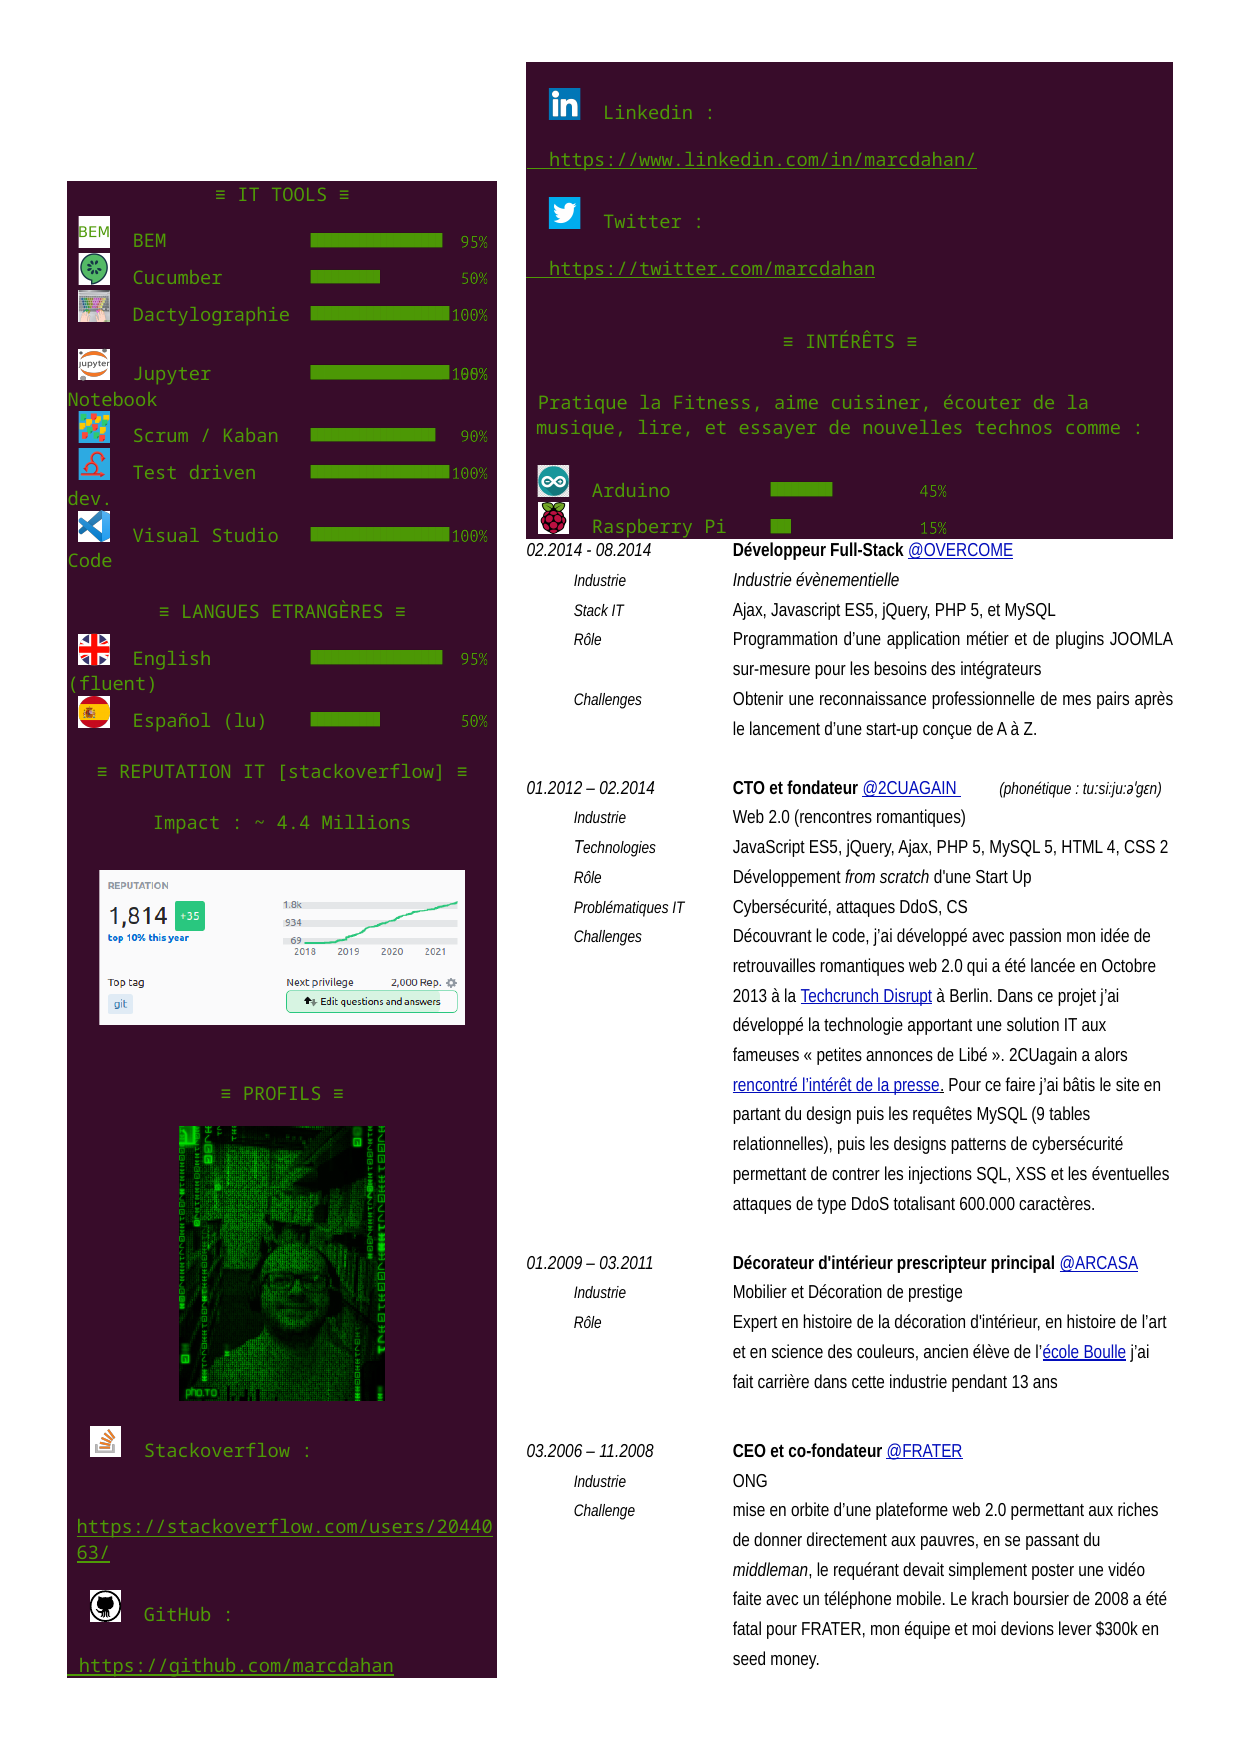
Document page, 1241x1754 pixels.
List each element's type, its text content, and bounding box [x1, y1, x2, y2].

text 02.2014 - 08.2014 Développeur Full-Stack @OVERCOME [526, 539, 1173, 561]
picture [555, 204, 575, 222]
picture [308, 360, 489, 380]
text BEM [67, 216, 497, 253]
text Problématiques IT Cybersécurité, attaques DdoS, CS [573, 896, 1173, 917]
text Stackoverflow : [67, 1426, 497, 1463]
picture [78, 348, 110, 381]
picture [308, 265, 489, 284]
picture [78, 696, 110, 728]
text Industrie Industrie évènementielle [573, 569, 1173, 591]
text Dactylographie [67, 290, 497, 349]
text https://twitter.com/marcdahan [526, 255, 1173, 281]
picture [308, 460, 489, 479]
text Español (lu) [67, 696, 497, 733]
text Pratique la Fitness, aime cuisiner, écouter de la musique, lire, et essayer de nouvelles technos comme : [526, 389, 1173, 440]
text ≡ LANGUES ETRANGÈRES ≡ [67, 598, 497, 624]
picture [78, 253, 110, 285]
text Industrie ONG [573, 1469, 1173, 1491]
picture [99, 870, 465, 1025]
text Arduino [526, 466, 1173, 502]
text Technologies JavaScript ES5, jQuery, Ajax, PHP 5, MySQL 5, HTML 4, CSS 2 [573, 836, 1173, 858]
text GitHub : [67, 1590, 497, 1627]
text Cucumber [67, 253, 497, 290]
text 03.2006 – 11.2008 CEO et co-fondateur @FRATER [526, 1440, 1173, 1461]
text ≡ REPUTATION IT [stackoverflow] ≡ [67, 758, 497, 784]
text Challenge mise en orbite d’une plateforme web 2.0 permettant aux riches de donner directement aux pauvres, en se passant du middleman, le requérant devait simplement poster une vidéo faite avec un téléphone mobile. Le krach boursier de 2008 a été fatal pour FRATER, mon équipe et moi devions lever $300k en seed money. [573, 1499, 1173, 1669]
picture [78, 633, 110, 666]
text English (fluent) [67, 634, 497, 696]
picture [78, 510, 110, 542]
picture [89, 1426, 122, 1458]
text ≡ IT TOOLS ≡ [67, 181, 497, 207]
picture [537, 465, 570, 497]
text ≡ PROFILS ≡ [67, 1080, 497, 1106]
text Visual Studio Code [67, 511, 497, 573]
picture [308, 302, 489, 321]
text Rôle Expert en histoire de la décoration d'intérieur, en histoire de l’art et en science des couleurs, ancien élève de l’école Boulle j’ai fait carrière dans cette industrie pendant 13 ans [573, 1311, 1173, 1392]
text https://www.linkedin.com/in/marcdahan/ [526, 146, 1173, 172]
picture [308, 708, 489, 727]
text Challenges Découvrant le code, j’ai développé avec passion mon idée de retrouvailles romantiques web 2.0 qui a été lancée en Octobre 2013 à la Techcrunch Disrupt à Berlin. Dans ce projet j’ai développé la technologie apportant une solution IT aux fameuses « petites annonces de Libé ». 2CUagain a alors rencontré l’intérêt de la presse. Pour ce faire j’ai bâtis le site en partant du design puis les requêtes MySQL (9 tables relationnelles), puis les designs patterns de cybersécurité permettant de contrer les injections SQL, XSS et les éventuelles attaques de type DdoS totalisant 600.000 caractères. [573, 925, 1173, 1214]
picture [179, 1126, 385, 1401]
text ≡ INTÉRÊTS ≡ [526, 328, 1173, 354]
picture [308, 228, 489, 248]
text Raspberry Pi [526, 502, 1173, 539]
picture [768, 477, 948, 497]
picture [553, 100, 558, 117]
text Rôle Programmation d’une application métier et de plugins JOOMLA sur-mesure pour les besoins des intégrateurs [573, 628, 1173, 679]
picture [78, 448, 110, 480]
text 01.2012 – 02.2014 CTO et fondateur @2CUAGAIN (phonétique : tuːsi:ju:əˈgɛn) [526, 777, 1173, 798]
picture [768, 514, 948, 534]
text https://github.com/marcdahan [67, 1653, 497, 1678]
picture [308, 522, 489, 542]
text https://stackoverflow.com/users/2044063/ [67, 1488, 497, 1565]
text Industrie Mobilier et Décoration de prestige [573, 1281, 1173, 1303]
text Linkedin : [526, 88, 1173, 125]
text Challenges Obtenir une reconnaissance professionnelle de mes pairs après le lancement d’une start-up conçue de A à Z. [573, 688, 1173, 739]
picture [561, 98, 578, 117]
picture [537, 502, 570, 534]
text Industrie Web 2.0 (rencontres romantiques) [573, 806, 1173, 828]
text 01.2009 – 03.2011 Décorateur d'intérieur prescripteur principal @ARCASA [526, 1252, 1173, 1273]
picture [78, 216, 110, 248]
text Jupyter Notebook [67, 349, 497, 411]
picture [308, 645, 489, 665]
text Impact : ~ 4.4 Millions [67, 809, 497, 835]
text Scrum / Kaban [67, 411, 497, 448]
text Stack IT Ajax, Javascript ES5, jQuery, PHP 5, et MySQL [573, 599, 1173, 620]
text Rôle Développement from scratch d'une Start Up [573, 866, 1173, 887]
picture [78, 290, 110, 322]
text Twitter : [526, 197, 1173, 234]
text Test driven dev. [67, 448, 497, 511]
picture [308, 423, 489, 442]
picture [78, 411, 110, 443]
